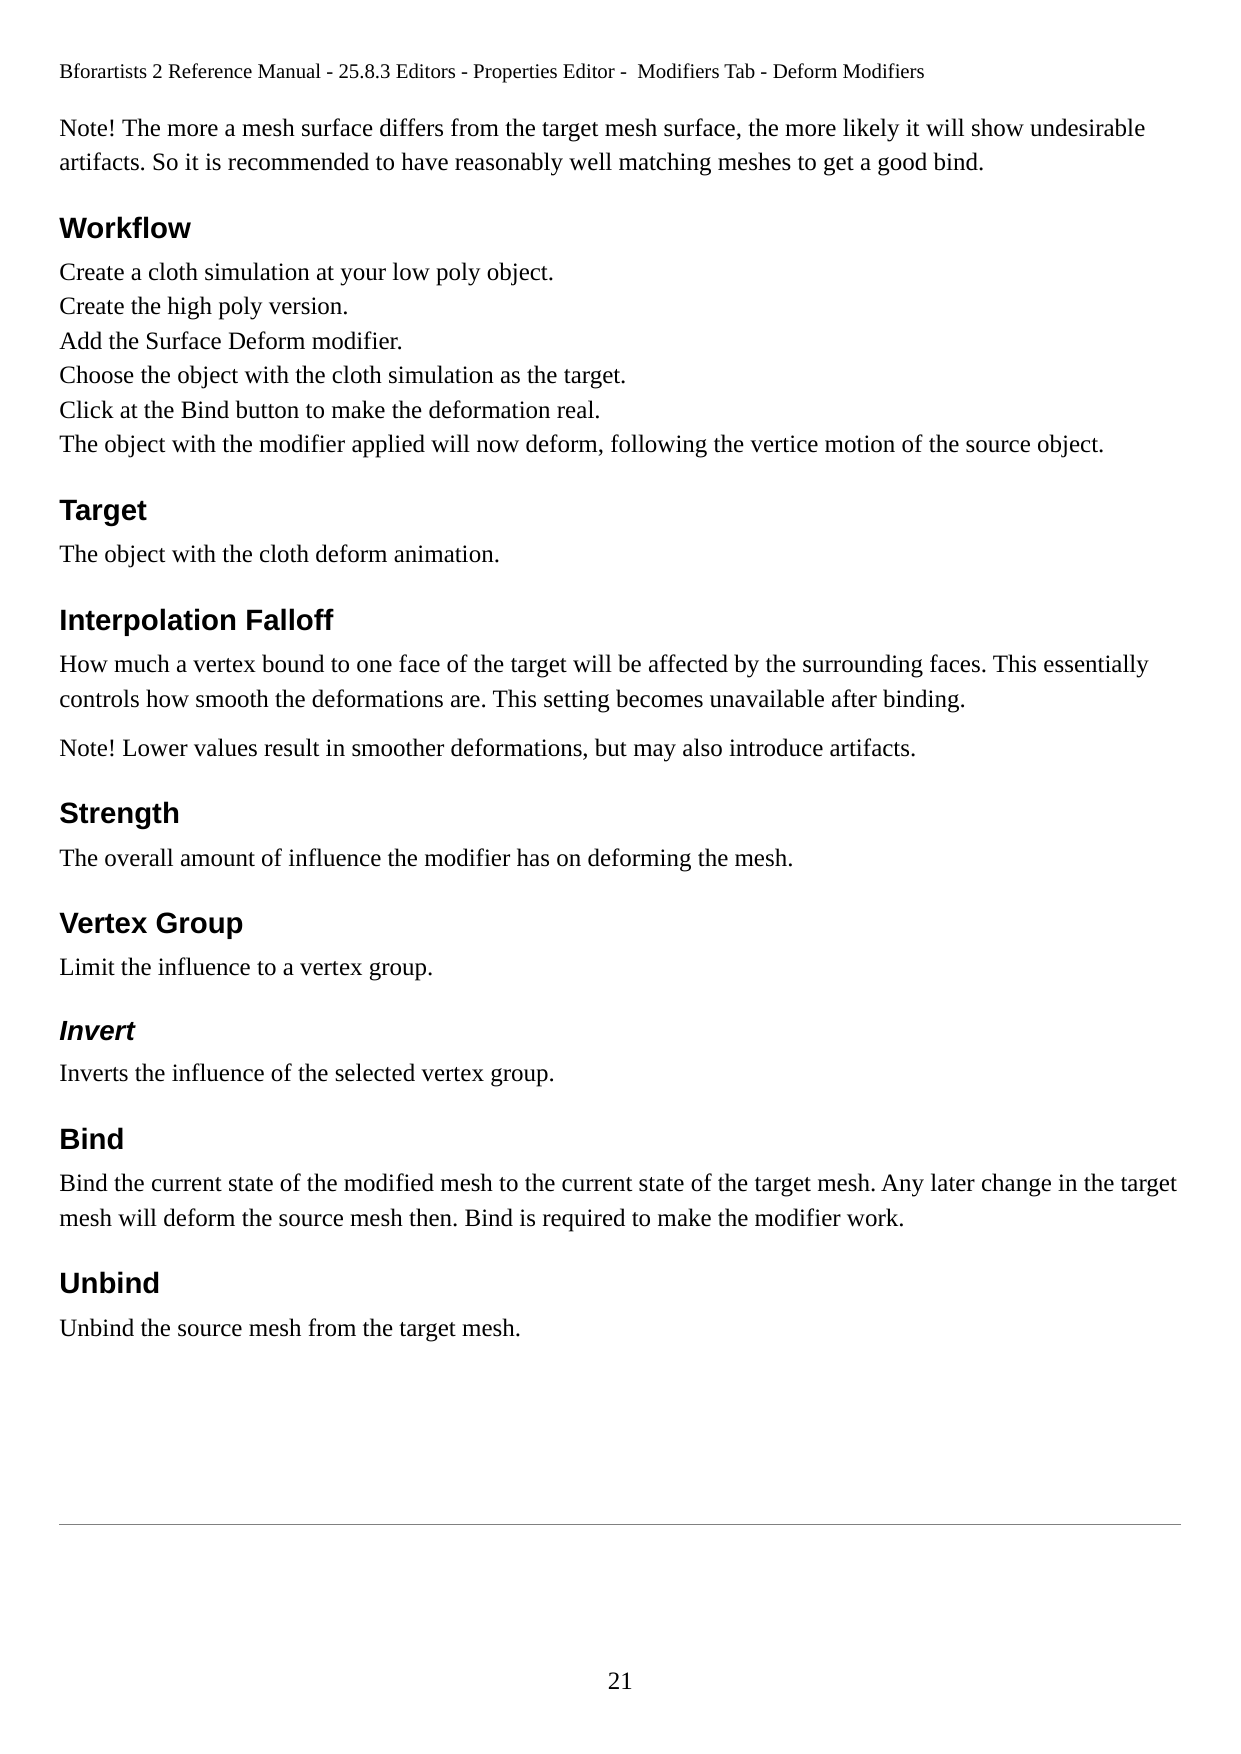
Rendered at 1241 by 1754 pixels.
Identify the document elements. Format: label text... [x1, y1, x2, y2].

text Note! Lower values result in smoother deformations, but may also introduce artifacts. [59, 733, 1181, 761]
text The overall amount of influence the modifier has on deforming the mesh. [59, 843, 1181, 871]
subtitle Strength [59, 796, 1181, 830]
text Bind the current state of the modified mesh to the current state of the target mesh. Any later change in the target mesh will deform the source mesh then. Bind is required to make the modifier work. [59, 1168, 1181, 1232]
subtitle Interpolation Falloff [59, 603, 1181, 637]
text Create a cloth simulation at your low poly object. Create the high poly version. Add the Surface Deform modifier. Choose the object with the cloth simulation as the target. Click at the Bind button to make the deformation real. The object with the modifier applied will now deform, following the vertice motion of the source object. [59, 257, 1181, 458]
subtitle Invert [59, 1014, 1181, 1046]
text Limit the influence to a vertex group. [59, 952, 1181, 981]
text Note! The more a mesh surface differs from the target mesh surface, the more likely it will show undesirable artifacts. So it is recommended to have reasonably well matching meshes to get a good bind. [59, 113, 1181, 176]
subtitle Target [59, 493, 1181, 527]
subtitle Workflow [59, 211, 1181, 244]
text How much a vertex bound to one face of the target will be affected by the surrounding faces. This essentially controls how smooth the deformations are. This setting becomes unavailable after binding. [59, 649, 1181, 712]
text Inverts the influence of the selected vertex group. [59, 1058, 1181, 1087]
subtitle Bind [59, 1122, 1181, 1156]
text Unbind the source mesh from the target mesh. [59, 1313, 1181, 1341]
subtitle Vertex Group [59, 906, 1181, 940]
text The object with the cloth deform animation. [59, 539, 1181, 568]
subtitle Unbind [59, 1266, 1181, 1300]
